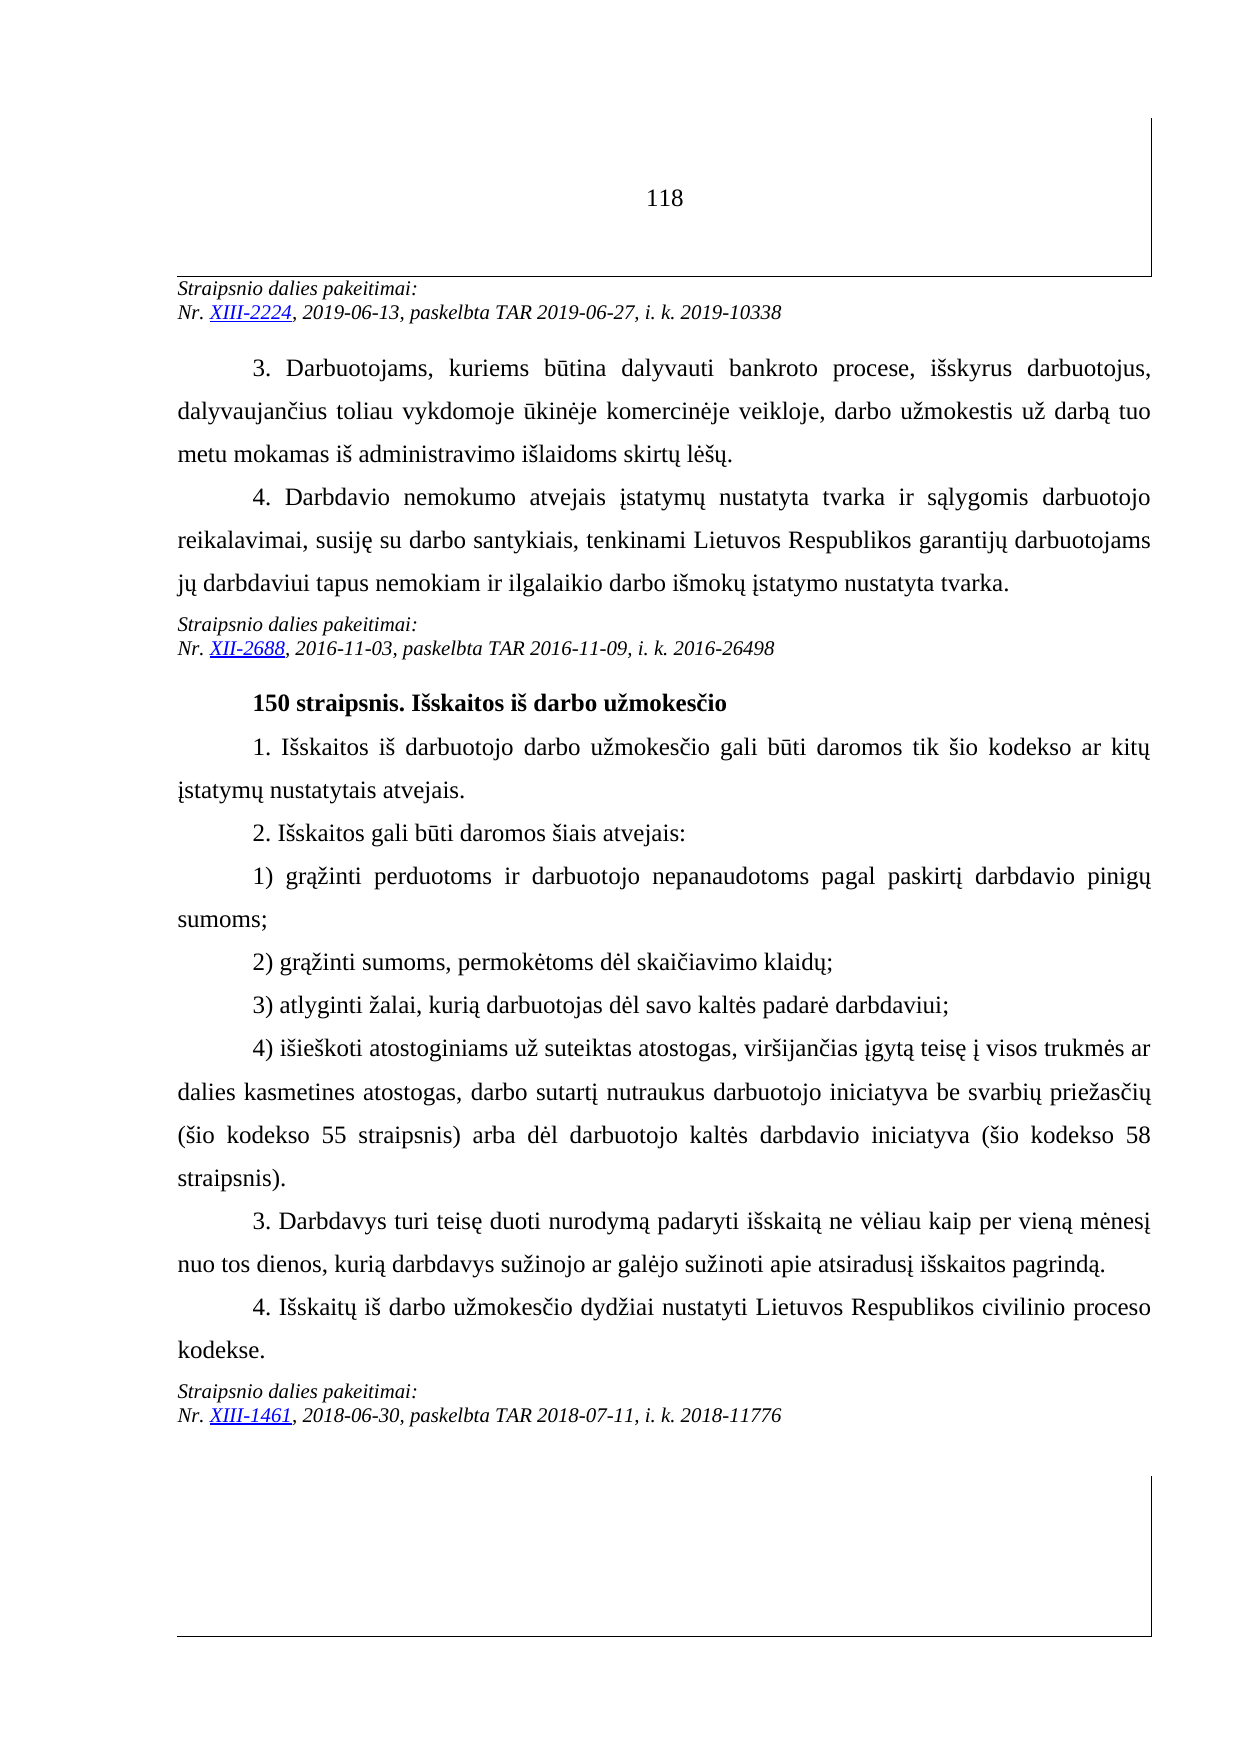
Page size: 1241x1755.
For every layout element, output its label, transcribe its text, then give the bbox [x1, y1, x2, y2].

text 4. Darbdavio nemokumo atvejais įstatymų nustatyta tvarka ir sąlygomis darbuotojo reikalavimai, susiję su darbo santykiais, tenkinami Lietuvos Respublikos garantijų darbuotojams jų darbdaviui tapus nemokiam ir ilgalaikio darbo išmokų įstatymo nustatyta tvarka. [177, 482, 1152, 597]
text 2. Išskaitos gali būti daromos šiais atvejais: [177, 818, 1152, 847]
text Nr. XIII-1461, 2018-06-30, paskelbta TAR 2018-07-11, i. k. 2018-11776 [177, 1403, 1152, 1427]
text 1) grąžinti perduotoms ir darbuotojo nepanaudotoms pagal paskirtį darbdavio pinigų sumoms; [177, 861, 1152, 933]
text 3. Darbuotojams, kuriems būtina dalyvauti bankroto procese, išskyrus darbuotojus, dalyvaujančius toliau vykdomoje ūkinėje komercinėje veikloje, darbo užmokestis už darbą tuo metu mokamas iš administravimo išlaidoms skirtų lėšų. [177, 353, 1152, 468]
text 3) atlyginti žalai, kurią darbuotojas dėl savo kaltės padarė darbdaviui; [177, 990, 1152, 1019]
text 3. Darbdavys turi teisę duoti nurodymą padaryti išskaitą ne vėliau kaip per vieną mėnesį nuo tos dienos, kurią darbdavys sužinojo ar galėjo sužinoti apie atsiradusį išskaitos pagrindą. [177, 1206, 1152, 1278]
text 4. Išskaitų iš darbo užmokesčio dydžiai nustatyti Lietuvos Respublikos civilinio proceso kodekse. [177, 1292, 1152, 1364]
text Straipsnio dalies pakeitimai: [177, 612, 1152, 636]
text Straipsnio dalies pakeitimai: [177, 276, 1152, 300]
text 150 straipsnis. Išskaitos iš darbo užmokesčio [177, 688, 1152, 717]
text 1. Išskaitos iš darbuotojo darbo užmokesčio gali būti daromos tik šio kodekso ar kitų įstatymų nustatytais atvejais. [177, 732, 1152, 803]
text Nr. XIII-2224, 2019-06-13, paskelbta TAR 2019-06-27, i. k. 2019-10338 [177, 300, 1152, 324]
text 2) grąžinti sumoms, permokėtoms dėl skaičiavimo klaidų; [177, 947, 1152, 976]
text Nr. XII-2688, 2016-11-03, paskelbta TAR 2016-11-09, i. k. 2016-26498 [177, 636, 1152, 660]
text Straipsnio dalies pakeitimai: [177, 1378, 1152, 1403]
text 4) išieškoti atostoginiams už suteiktas atostogas, viršijančias įgytą teisę į visos trukmės ar dalies kasmetines atostogas, darbo sutartį nutraukus darbuotojo iniciatyva be svarbių priežasčių (šio kodekso 55 straipsnis) arba dėl darbuotojo kaltės darbdavio iniciatyva (šio kodekso 58 straipsnis). [177, 1033, 1152, 1192]
